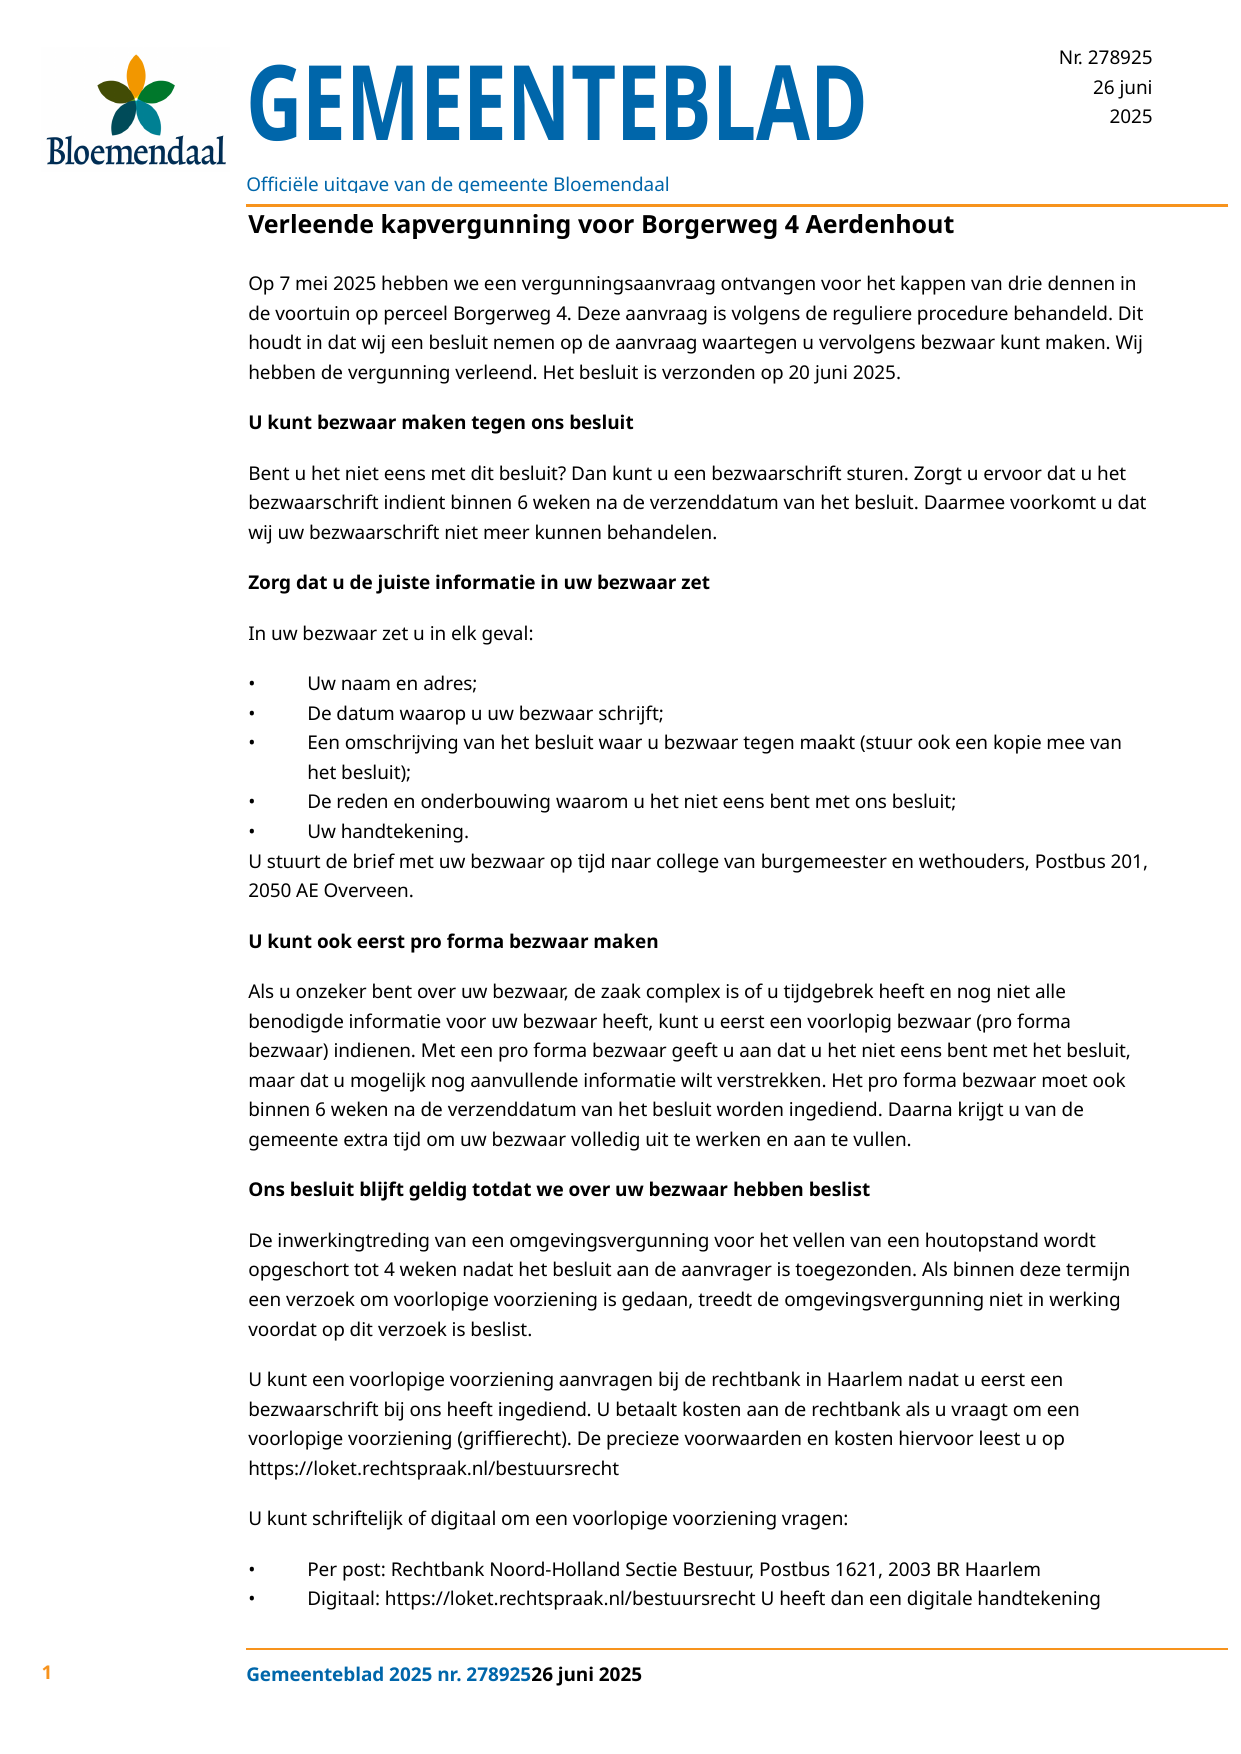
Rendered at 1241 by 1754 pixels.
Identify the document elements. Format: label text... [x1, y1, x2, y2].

list De reden en onderbouwing waarom u het niet eens bent met ons besluit; [248, 789, 1152, 814]
text U kunt een voorlopige voorziening aanvragen bij de rechtbank in Haarlem nadat u eerst een bezwaarschrift bij ons heeft ingediend. U betaalt kosten aan de rechtbank als u vraagt om een voorlopige voorziening (griffierecht). De precieze voorwaarden en kosten hiervoor leest u op https://loket.rechtspraak.nl/bestuursrecht [248, 1366, 1152, 1481]
list Per post: Rechtbank Noord-Holland Sectie Bestuur, Postbus 1621, 2003 BR Haarlem [248, 1556, 1152, 1581]
text Zorg dat u de juiste informatie in uw bezwaar zet [248, 569, 1152, 595]
list Digitaal: https://loket.rechtspraak.nl/bestuursrecht U heeft dan een digitale handtekening [248, 1585, 1152, 1611]
text De inwerkingtreding van een omgevingsvergunning voor het vellen van een houtopstand wordt opgeschort tot 4 weken nadat het besluit aan de aanvrager is toegezonden. Als binnen deze termijn een verzoek om voorlopige voorziening is gedaan, treedt de omgevingsvergunning niet in werking voordat op dit verzoek is beslist. [248, 1227, 1152, 1341]
list Uw naam en adres; [248, 670, 1152, 696]
picture [41, 47, 231, 172]
text U stuurt de brief met uw bezwaar op tijd naar college van burgemeester en wethouders, Postbus 201, 2050 AE Overveen. [248, 848, 1152, 903]
text In uw bezwaar zet u in elk geval: [248, 620, 1152, 646]
list De datum waarop u uw bezwaar schrijft; [248, 700, 1152, 726]
list Een omschrijving van het besluit waar u bezwaar tegen maakt (stuur ook een kopie mee van het besluit); [248, 729, 1152, 785]
text U kunt bezwaar maken tegen ons besluit [248, 409, 1152, 435]
text Als u onzeker bent over uw bezwaar, de zaak complex is of u tijdgebrek heeft en nog niet alle benodigde informatie voor uw bezwaar heeft, kunt u eerst een voorlopig bezwaar (pro forma bezwaar) indienen. Met een pro forma bezwaar geeft u aan dat u het niet eens bent met het besluit, maar dat u mogelijk nog aanvullende informatie wilt verstrekken. Het pro forma bezwaar moet ook binnen 6 weken na de verzenddatum van het besluit worden ingediend. Daarna krijgt u van de gemeente extra tijd om uw bezwaar volledig uit te werken en aan te vullen. [248, 978, 1152, 1152]
text Bent u het niet eens met dit besluit? Dan kunt u een bezwaarschrift sturen. Zorgt u ervoor dat u het bezwaarschrift indient binnen 6 weken na de verzenddatum van het besluit. Daarmee voorkomt u dat wij uw bezwaarschrift niet meer kunnen behandelen. [248, 460, 1152, 545]
list Uw handtekening. [248, 818, 1152, 844]
text U kunt ook eerst pro forma bezwaar maken [248, 928, 1152, 953]
text U kunt schriftelijk of digitaal om een voorlopige voorziening vragen: [248, 1505, 1152, 1531]
text Verleende kapvergunning voor Borgerweg 4 Aerdenhout [248, 207, 1152, 241]
text Op 7 mei 2025 hebben we een vergunningsaanvraag ontvangen voor het kappen van drie dennen in de voortuin op perceel Borgerweg 4. Deze aanvraag is volgens de reguliere procedure behandeld. Dit houdt in dat wij een besluit nemen op de aanvraag waartegen u vervolgens bezwaar kunt maken. Wij hebben de vergunning verleend. Het besluit is verzonden op 20 juni 2025. [248, 270, 1152, 385]
text Ons besluit blijft geldig totdat we over uw bezwaar hebben beslist [248, 1177, 1152, 1202]
